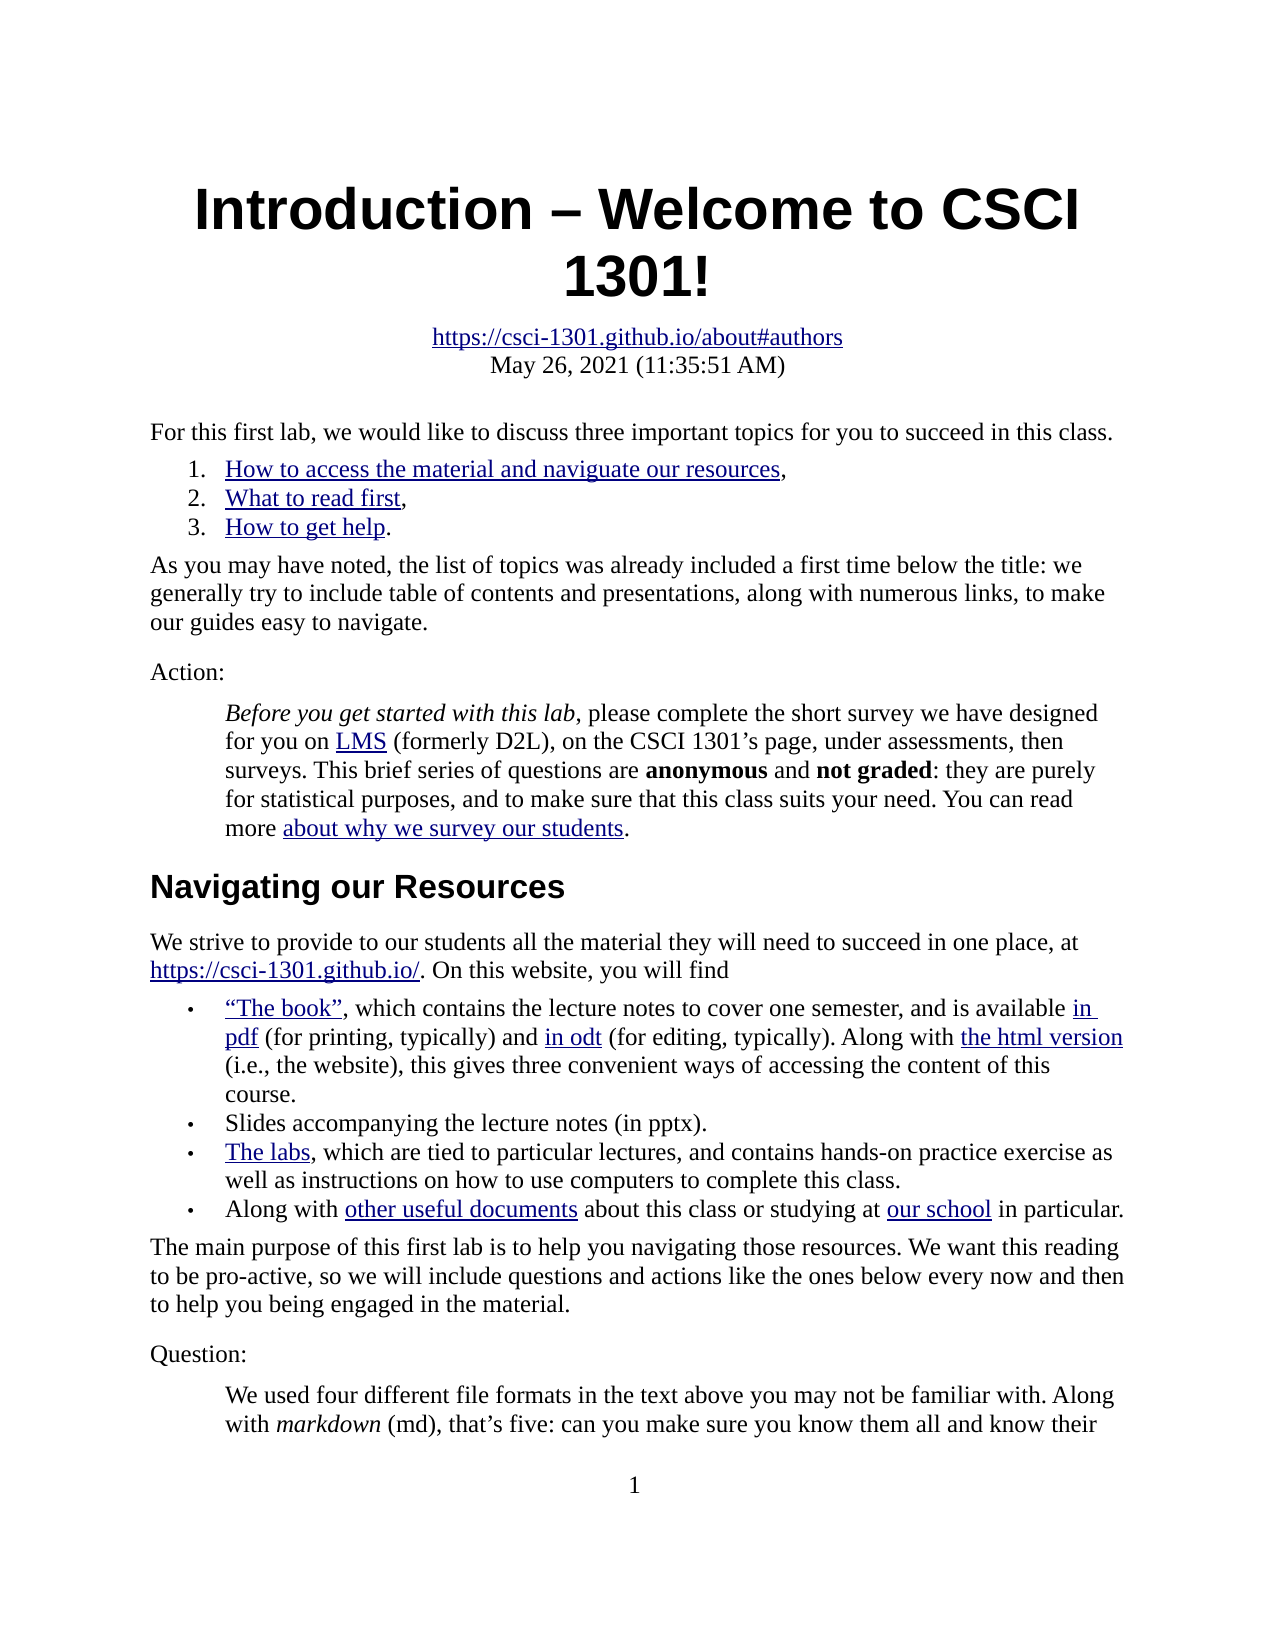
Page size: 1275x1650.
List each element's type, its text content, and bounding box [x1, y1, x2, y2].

text Before you get started with this lab, please complete the short survey we have designed for you on LMS (formerly D2L), on the CSCI 1301’s page, under assessments, then surveys. This brief series of questions are anonymous and not graded: they are purely for statistical purposes, and to make sure that this class suits your need. You can read more about why we survey our students. [225, 698, 1125, 841]
list What to read first, [187, 483, 1125, 512]
list Slides accompanying the lecture notes (in pptx). [187, 1108, 1125, 1137]
list How to access the material and naviguate our resources, [187, 454, 1125, 483]
text Action: [150, 657, 1125, 686]
subtitle Navigating our Resources [150, 866, 1125, 905]
text We strive to provide to our students all the material they will need to succeed in one place, at https://csci-1301.github.io/. On this website, you will find [150, 927, 1125, 984]
list “The book”, which contains the lecture notes to cover one semester, and is available in pdf (for printing, typically) and in odt (for editing, typically). Along with the html version (i.e., the website), this gives three convenient ways of accessing the content of this course. [187, 993, 1125, 1108]
list How to get help. [187, 512, 1125, 541]
text https://csci-1301.github.io/about#authors [150, 322, 1125, 350]
text For this first lab, we would like to discuss three important topics for you to succeed in this class. [150, 417, 1125, 446]
text As you may have noted, the list of topics was already included a first time below the title: we generally try to include table of contents and presentations, along with numerous links, to make our guides easy to navigate. [150, 550, 1125, 636]
text Question: [150, 1339, 1125, 1368]
text We used four different file formats in the text above you may not be familiar with. Along with markdown (md), that’s five: can you make sure you know them all and know their [225, 1380, 1125, 1437]
title Introduction – Welcome to CSCI 1301! [150, 175, 1125, 309]
list Along with other useful documents about this class or studying at our school in particular. [187, 1194, 1125, 1223]
text May 26, 2021 (11:35:51 AM) [150, 350, 1125, 379]
text The main purpose of this first lab is to help you navigating those resources. We want this reading to be pro-active, so we will include questions and actions like the ones below every now and then to help you being engaged in the material. [150, 1232, 1125, 1318]
list The labs, which are tied to particular lectures, and contains hands-on practice exercise as well as instructions on how to use computers to complete this class. [187, 1137, 1125, 1194]
